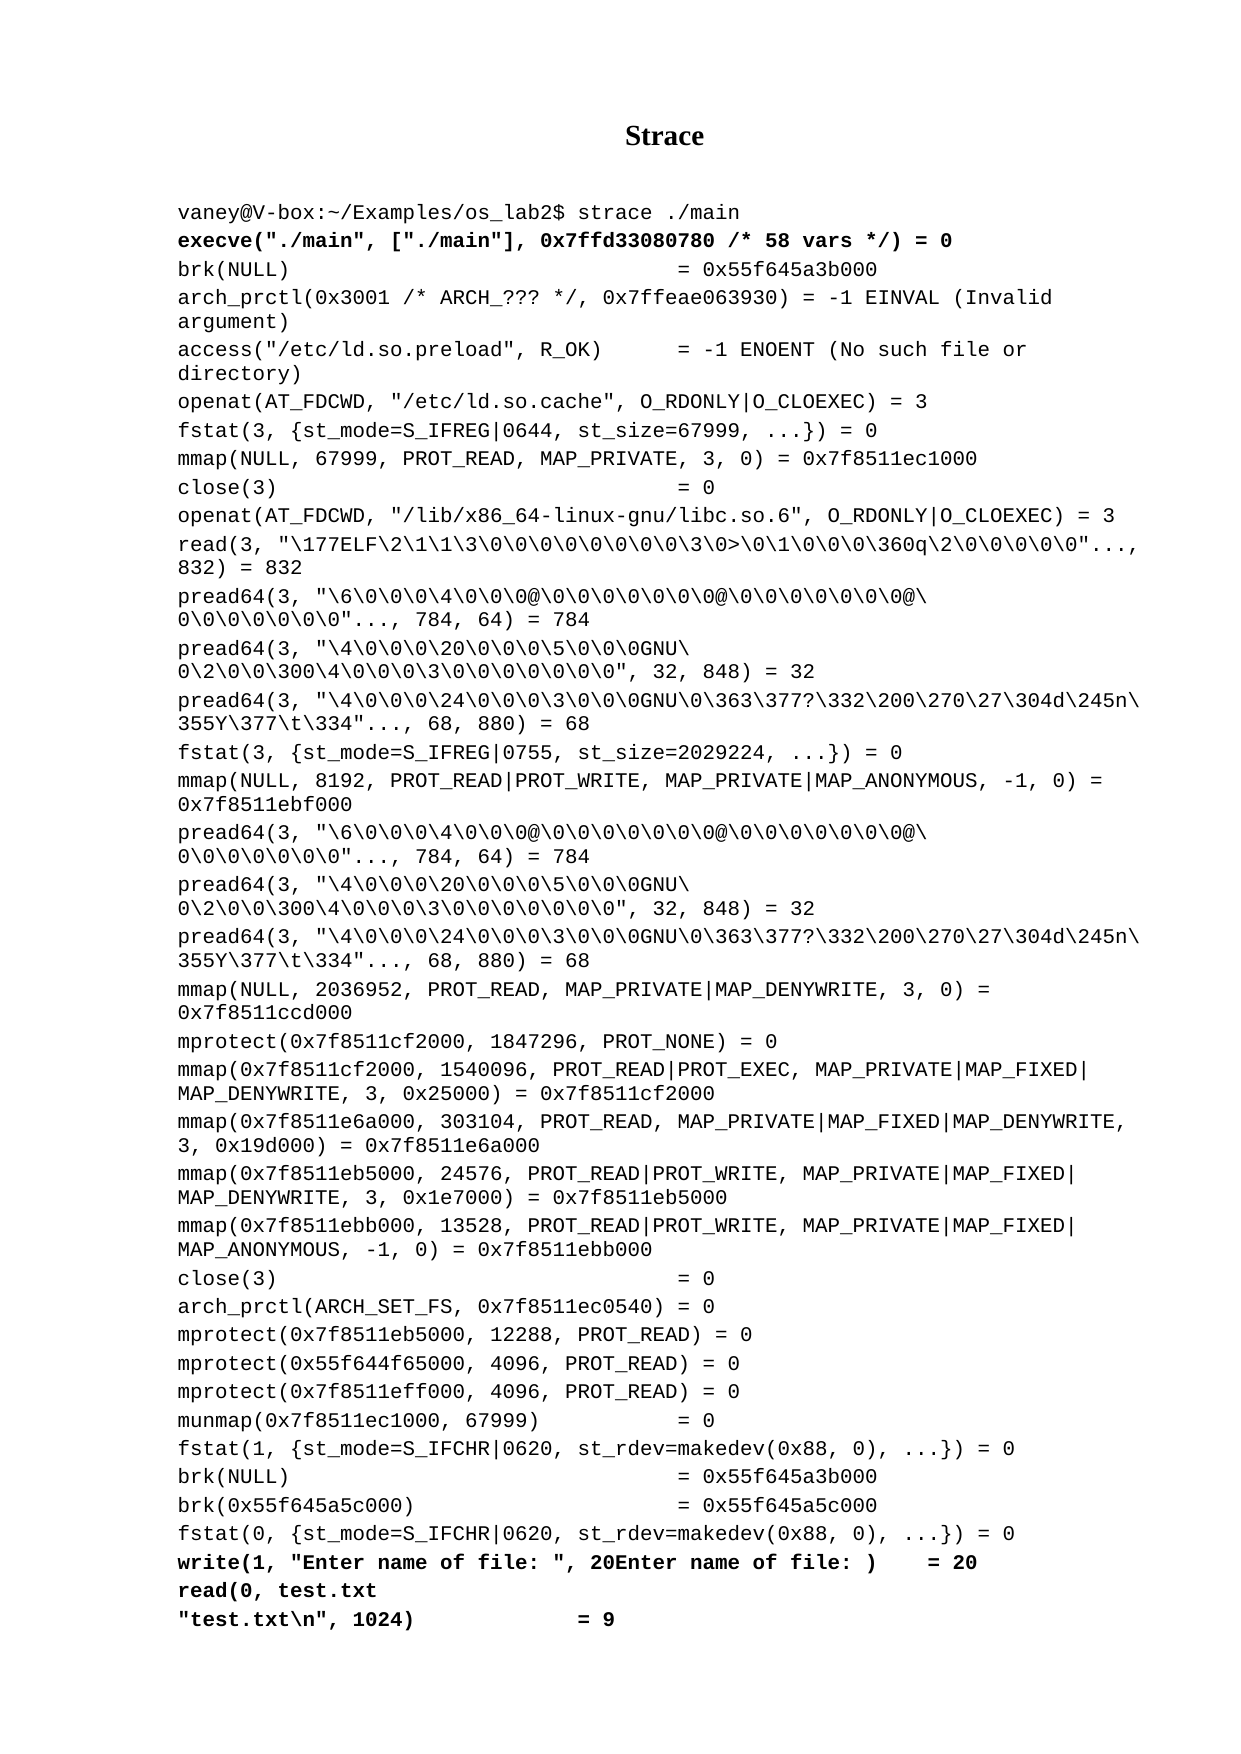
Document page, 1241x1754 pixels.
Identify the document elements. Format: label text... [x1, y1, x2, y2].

text arch_prctl(ARCH_SET_FS, 0x7f8511ec0540) = 0 [177, 1296, 1152, 1319]
text mmap(0x7f8511e6a000, 303104, PROT_READ, MAP_PRIVATE|MAP_FIXED|MAP_DENYWRITE, 3, 0x19d000) = 0x7f8511e6a000 [177, 1111, 1152, 1158]
text mmap(NULL, 8192, PROT_READ|PROT_WRITE, MAP_PRIVATE|MAP_ANONYMOUS, -1, 0) = 0x7f8511ebf000 [177, 770, 1152, 818]
text mprotect(0x7f8511cf2000, 1847296, PROT_NONE) = 0 [177, 1031, 1152, 1054]
text mmap(NULL, 2036952, PROT_READ, MAP_PRIVATE|MAP_DENYWRITE, 3, 0) = 0x7f8511ccd000 [177, 979, 1152, 1026]
text read(3, "\177ELF\2\1\1\3\0\0\0\0\0\0\0\0\3\0>\0\1\0\0\0\360q\2\0\0\0\0\0"..., 832) = 832 [177, 533, 1152, 581]
text mprotect(0x55f644f65000, 4096, PROT_READ) = 0 [177, 1353, 1152, 1376]
text Strace [177, 118, 1152, 152]
text mmap(0x7f8511ebb000, 13528, PROT_READ|PROT_WRITE, MAP_PRIVATE|MAP_FIXED|MAP_ANONYMOUS, -1, 0) = 0x7f8511ebb000 [177, 1215, 1152, 1263]
text pread64(3, "\6\0\0\0\4\0\0\0@\0\0\0\0\0\0\0@\0\0\0\0\0\0\0@\0\0\0\0\0\0\0"..., 784, 64) = 784 [177, 586, 1152, 633]
text pread64(3, "\4\0\0\0\20\0\0\0\5\0\0\0GNU\0\2\0\0\300\4\0\0\0\3\0\0\0\0\0\0\0", 32, 848) = 32 [177, 874, 1152, 922]
text read(0, test.txt [177, 1580, 1152, 1604]
text execve("./main", ["./main"], 0x7ffd33080780 /* 58 vars */) = 0 [177, 230, 1152, 254]
text mmap(NULL, 67999, PROT_READ, MAP_PRIVATE, 3, 0) = 0x7f8511ec1000 [177, 448, 1152, 472]
text arch_prctl(0x3001 /* ARCH_??? */, 0x7ffeae063930) = -1 EINVAL (Invalid argument) [177, 287, 1152, 334]
text write(1, "Enter name of file: ", 20Enter name of file: ) = 20 [177, 1552, 1152, 1576]
text mprotect(0x7f8511eff000, 4096, PROT_READ) = 0 [177, 1381, 1152, 1405]
text mmap(0x7f8511cf2000, 1540096, PROT_READ|PROT_EXEC, MAP_PRIVATE|MAP_FIXED|MAP_DENYWRITE, 3, 0x25000) = 0x7f8511cf2000 [177, 1059, 1152, 1106]
text pread64(3, "\4\0\0\0\24\0\0\0\3\0\0\0GNU\0\363\377?\332\200\270\27\304d\245n\355Y\377\t\334"..., 68, 880) = 68 [177, 690, 1152, 737]
text access("/etc/ld.so.preload", R_OK) = -1 ENOENT (No such file or directory) [177, 339, 1152, 387]
text brk(NULL) = 0x55f645a3b000 [177, 259, 1152, 282]
text openat(AT_FDCWD, "/etc/ld.so.cache", O_RDONLY|O_CLOEXEC) = 3 [177, 391, 1152, 415]
text close(3) = 0 [177, 477, 1152, 500]
text munmap(0x7f8511ec1000, 67999) = 0 [177, 1410, 1152, 1433]
text vaney@V-box:~/Examples/os_lab2$ strace ./main [177, 202, 1152, 226]
text openat(AT_FDCWD, "/lib/x86_64-linux-gnu/libc.so.6", O_RDONLY|O_CLOEXEC) = 3 [177, 505, 1152, 529]
text fstat(3, {st_mode=S_IFREG|0755, st_size=2029224, ...}) = 0 [177, 742, 1152, 766]
text brk(0x55f645a5c000) = 0x55f645a5c000 [177, 1495, 1152, 1519]
text mmap(0x7f8511eb5000, 24576, PROT_READ|PROT_WRITE, MAP_PRIVATE|MAP_FIXED|MAP_DENYWRITE, 3, 0x1e7000) = 0x7f8511eb5000 [177, 1163, 1152, 1211]
text pread64(3, "\4\0\0\0\24\0\0\0\3\0\0\0GNU\0\363\377?\332\200\270\27\304d\245n\355Y\377\t\334"..., 68, 880) = 68 [177, 927, 1152, 974]
text pread64(3, "\4\0\0\0\20\0\0\0\5\0\0\0GNU\0\2\0\0\300\4\0\0\0\3\0\0\0\0\0\0\0", 32, 848) = 32 [177, 638, 1152, 685]
text fstat(1, {st_mode=S_IFCHR|0620, st_rdev=makedev(0x88, 0), ...}) = 0 [177, 1438, 1152, 1462]
text brk(NULL) = 0x55f645a3b000 [177, 1467, 1152, 1490]
text close(3) = 0 [177, 1267, 1152, 1291]
text fstat(0, {st_mode=S_IFCHR|0620, st_rdev=makedev(0x88, 0), ...}) = 0 [177, 1523, 1152, 1547]
text fstat(3, {st_mode=S_IFREG|0644, st_size=67999, ...}) = 0 [177, 420, 1152, 443]
text mprotect(0x7f8511eb5000, 12288, PROT_READ) = 0 [177, 1324, 1152, 1348]
text pread64(3, "\6\0\0\0\4\0\0\0@\0\0\0\0\0\0\0@\0\0\0\0\0\0\0@\0\0\0\0\0\0\0"..., 784, 64) = 784 [177, 822, 1152, 870]
text "test.txt\n", 1024) = 9 [177, 1609, 1152, 1632]
